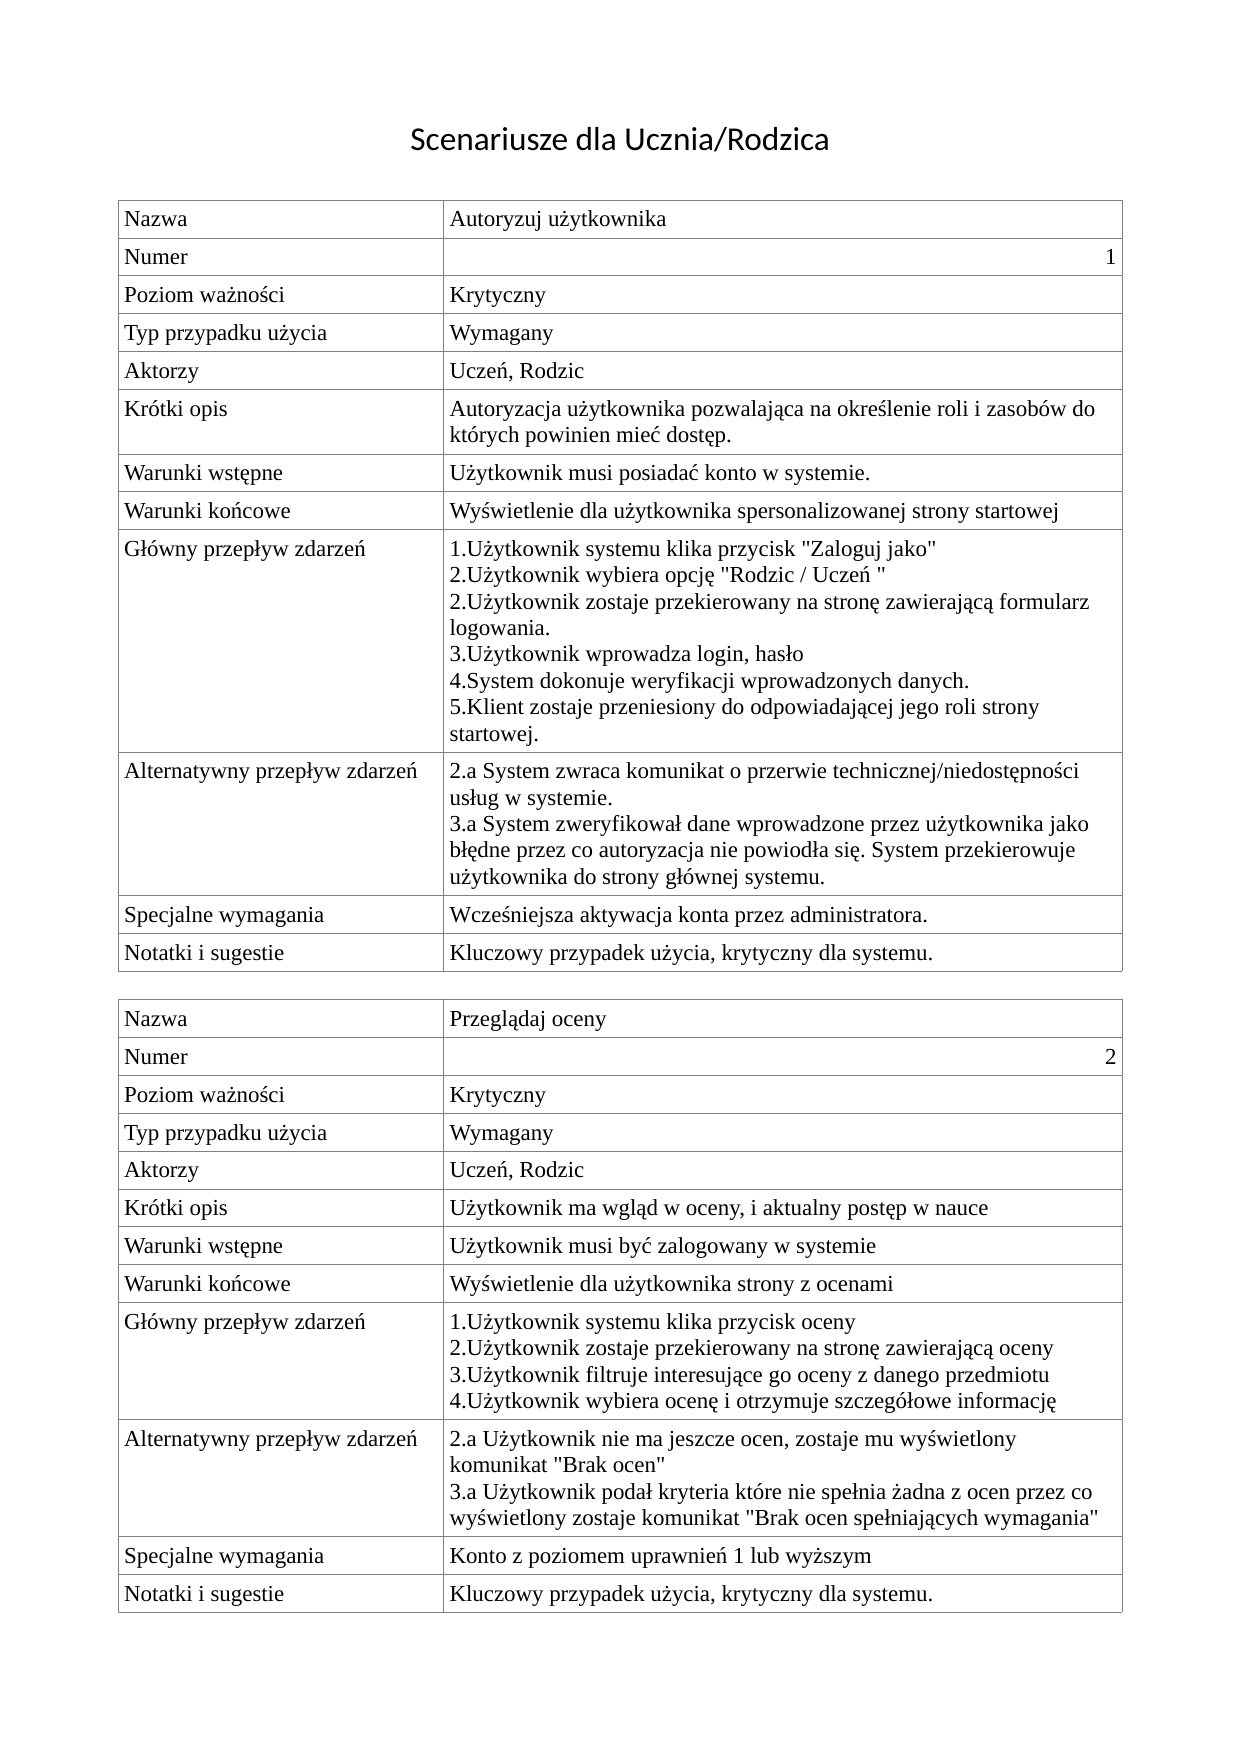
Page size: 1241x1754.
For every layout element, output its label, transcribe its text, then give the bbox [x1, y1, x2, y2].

table_cell Kluczowy przypadek użycia, krytyczny dla systemu. [444, 934, 1122, 971]
table_cell Główny przepływ zdarzeń [119, 530, 443, 752]
table_cell 1.Użytkownik systemu klika przycisk oceny 2.Użytkownik zostaje przekierowany na stronę zawierającą oceny 3.Użytkownik filtruje interesujące go oceny z danego przedmiotu 4.Użytkownik wybiera ocenę i otrzymuje szczegółowe informację [444, 1303, 1122, 1419]
table_cell Warunki wstępne [119, 455, 443, 491]
table_cell Typ przypadku użycia [119, 314, 443, 351]
table_header Nazwa [119, 1000, 443, 1037]
table_cell Poziom ważności [119, 1076, 443, 1113]
table_cell Aktorzy [119, 352, 443, 389]
table_cell 2.a System zwraca komunikat o przerwie technicznej/niedostępności usług w systemie. 3.a System zweryfikował dane wprowadzone przez użytkownika jako błędne przez co autoryzacja nie powiodła się. System przekierowuje użytkownika do strony głównej systemu. [444, 753, 1122, 895]
table_cell Specjalne wymagania [119, 896, 443, 933]
table_cell Krótki opis [119, 1190, 443, 1226]
table_cell Poziom ważności [119, 276, 443, 313]
table_cell 2 [444, 1038, 1122, 1075]
table_cell Typ przypadku użycia [119, 1114, 443, 1151]
table_cell Kluczowy przypadek użycia, krytyczny dla systemu. [444, 1575, 1122, 1612]
table_cell 1.Użytkownik systemu klika przycisk "Zaloguj jako" 2.Użytkownik wybiera opcję "Rodzic / Uczeń " 2.Użytkownik zostaje przekierowany na stronę zawierającą formularz logowania. 3.Użytkownik wprowadza login, hasło 4.System dokonuje weryfikacji wprowadzonych danych. 5.Klient zostaje przeniesiony do odpowiadającej jego roli strony startowej. [444, 530, 1122, 752]
table_cell 2.a Użytkownik nie ma jeszcze ocen, zostaje mu wyświetlony komunikat "Brak ocen" 3.a Użytkownik podał kryteria które nie spełnia żadna z ocen przez co wyświetlony zostaje komunikat "Brak ocen spełniających wymagania" [444, 1420, 1122, 1536]
table_cell Uczeń, Rodzic [444, 352, 1122, 389]
table_cell Wyświetlenie dla użytkownika spersonalizowanej strony startowej [444, 492, 1122, 529]
table_cell Numer [119, 1038, 443, 1075]
table_cell Wymagany [444, 1114, 1122, 1151]
table_cell Krytyczny [444, 276, 1122, 313]
table_cell Numer [119, 239, 443, 275]
table_cell Wymagany [444, 314, 1122, 351]
table_cell Uczeń, Rodzic [444, 1152, 1122, 1188]
table_header Przeglądaj oceny [444, 1000, 1122, 1037]
table_cell Specjalne wymagania [119, 1537, 443, 1574]
table_cell Alternatywny przepływ zdarzeń [119, 1420, 443, 1536]
table_cell Konto z poziomem uprawnień 1 lub wyższym [444, 1537, 1122, 1574]
table_cell Krytyczny [444, 1076, 1122, 1113]
table_cell Krótki opis [119, 390, 443, 453]
table_cell 1 [444, 239, 1122, 275]
table_cell Warunki końcowe [119, 1265, 443, 1302]
table_cell Alternatywny przepływ zdarzeń [119, 753, 443, 895]
table_cell Notatki i sugestie [119, 1575, 443, 1612]
table_cell Notatki i sugestie [119, 934, 443, 971]
table_header Autoryzuj użytkownika [444, 201, 1122, 237]
table_cell Warunki końcowe [119, 492, 443, 529]
table_cell Warunki wstępne [119, 1227, 443, 1264]
table_cell Użytkownik ma wgląd w oceny, i aktualny postęp w nauce [444, 1190, 1122, 1226]
table_cell Wcześniejsza aktywacja konta przez administratora. [444, 896, 1122, 933]
table_header Nazwa [119, 201, 443, 237]
text Scenariusze dla Ucznia/Rodzica [118, 118, 1122, 159]
table_cell Autoryzacja użytkownika pozwalająca na określenie roli i zasobów do których powinien mieć dostęp. [444, 390, 1122, 453]
table_cell Użytkownik musi być zalogowany w systemie [444, 1227, 1122, 1264]
table_cell Główny przepływ zdarzeń [119, 1303, 443, 1419]
table_cell Aktorzy [119, 1152, 443, 1188]
table_cell Użytkownik musi posiadać konto w systemie. [444, 455, 1122, 491]
table_cell Wyświetlenie dla użytkownika strony z ocenami [444, 1265, 1122, 1302]
